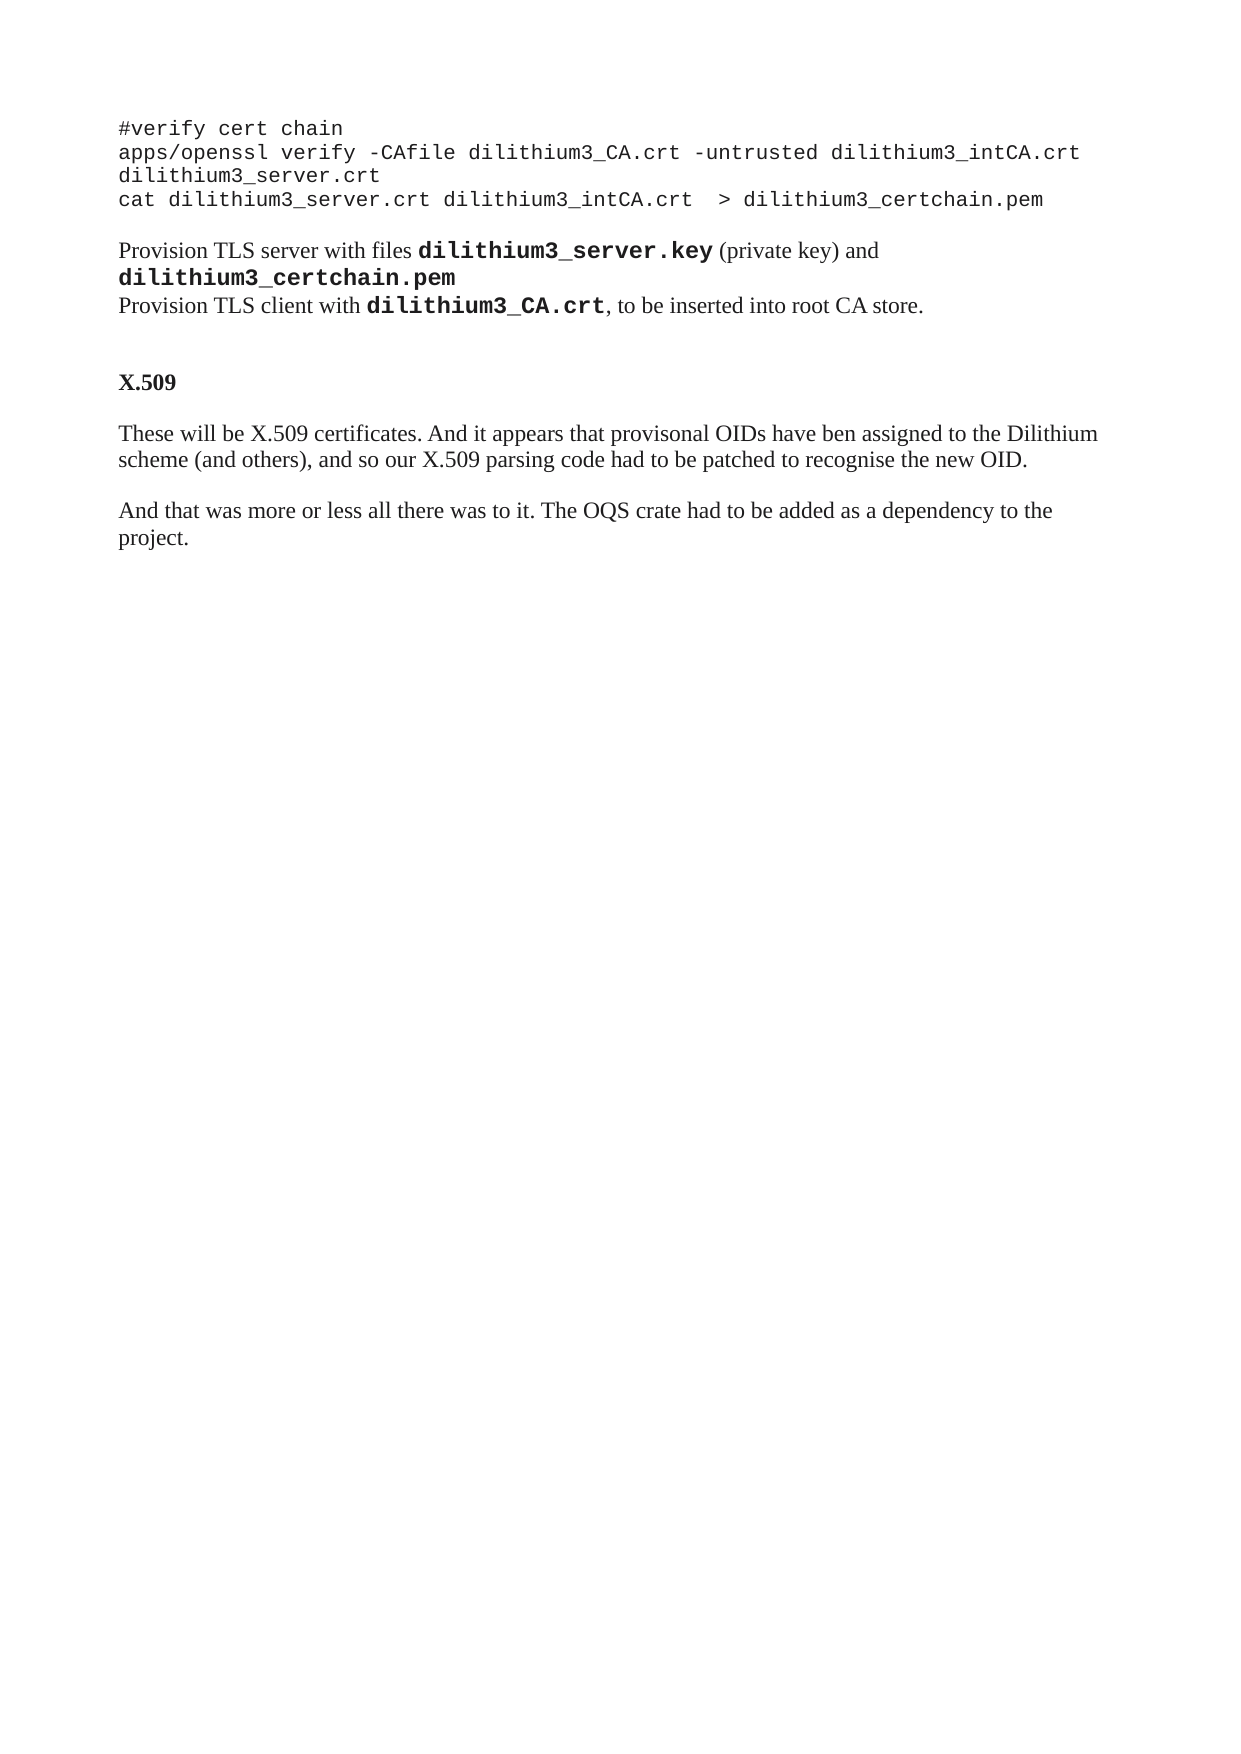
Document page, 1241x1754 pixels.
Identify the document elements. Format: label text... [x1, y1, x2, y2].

text cat dilithium3_server.crt dilithium3_intCA.crt > dilithium3_certchain.pem [118, 189, 1122, 213]
text These will be X.509 certificates. And it appears that provisonal OIDs have ben assigned to the Dilithium scheme (and others), and so our X.509 parsing code had to be patched to recognise the new OID. [118, 419, 1122, 473]
text Provision TLS server with files dilithium3_server.key (private key) and dilithium3_certchain.pem Provision TLS client with dilithium3_CA.crt, to be inserted into root CA store. [118, 236, 1122, 321]
text And that was more or less all there was to it. The OQS crate had to be added as a dependency to the project. [118, 497, 1122, 551]
text X.509 [118, 368, 1122, 395]
text #verify cert chain [118, 118, 1122, 142]
text apps/openssl verify -CAfile dilithium3_CA.crt -untrusted dilithium3_intCA.crt dilithium3_server.crt [118, 142, 1122, 189]
